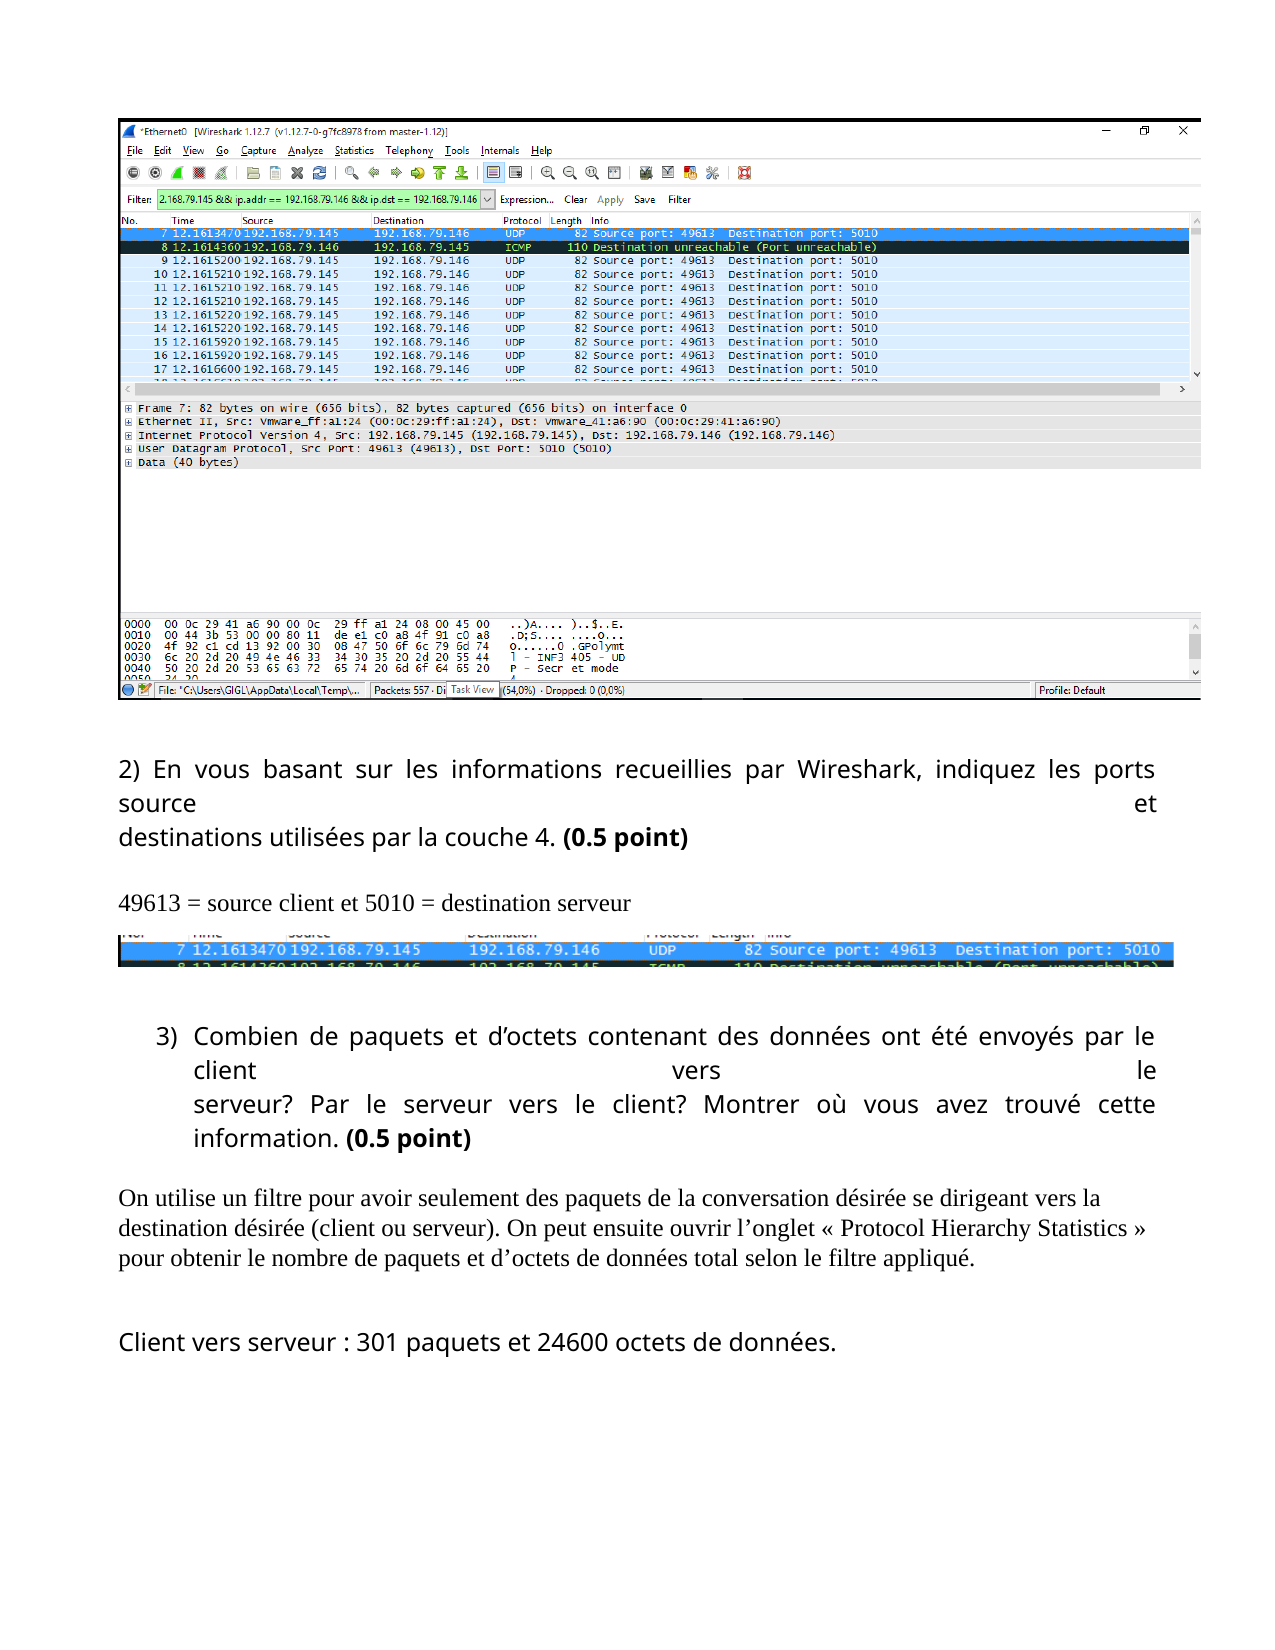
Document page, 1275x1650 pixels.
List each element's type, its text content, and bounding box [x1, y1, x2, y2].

text 49613 = source client et 5010 = destination serveur [118, 888, 1157, 917]
list Combien de paquets et d’octets contenant des données ont été envoyés par le client vers le serveur? Par le serveur vers le client? Montrer où vous avez trouvé cette information. (0.5 point) [156, 1018, 1157, 1154]
text Client vers serveur : 301 paquets et 24600 octets de données. [118, 1324, 1157, 1358]
text On utilise un filtre pour avoir seulement des paquets de la conversation désirée se dirigeant vers la destination désirée (client ou serveur). On peut ensuite ouvrir l’onglet « Protocol Hierarchy Statistics » pour obtenir le nombre de paquets et d’octets de données total selon le filtre appliqué. [118, 1183, 1157, 1272]
text 2) En vous basant sur les informations recueillies par Wireshark, indiquez les ports source et destinations utilisées par la couche 4. (0.5 point) [118, 718, 1157, 854]
